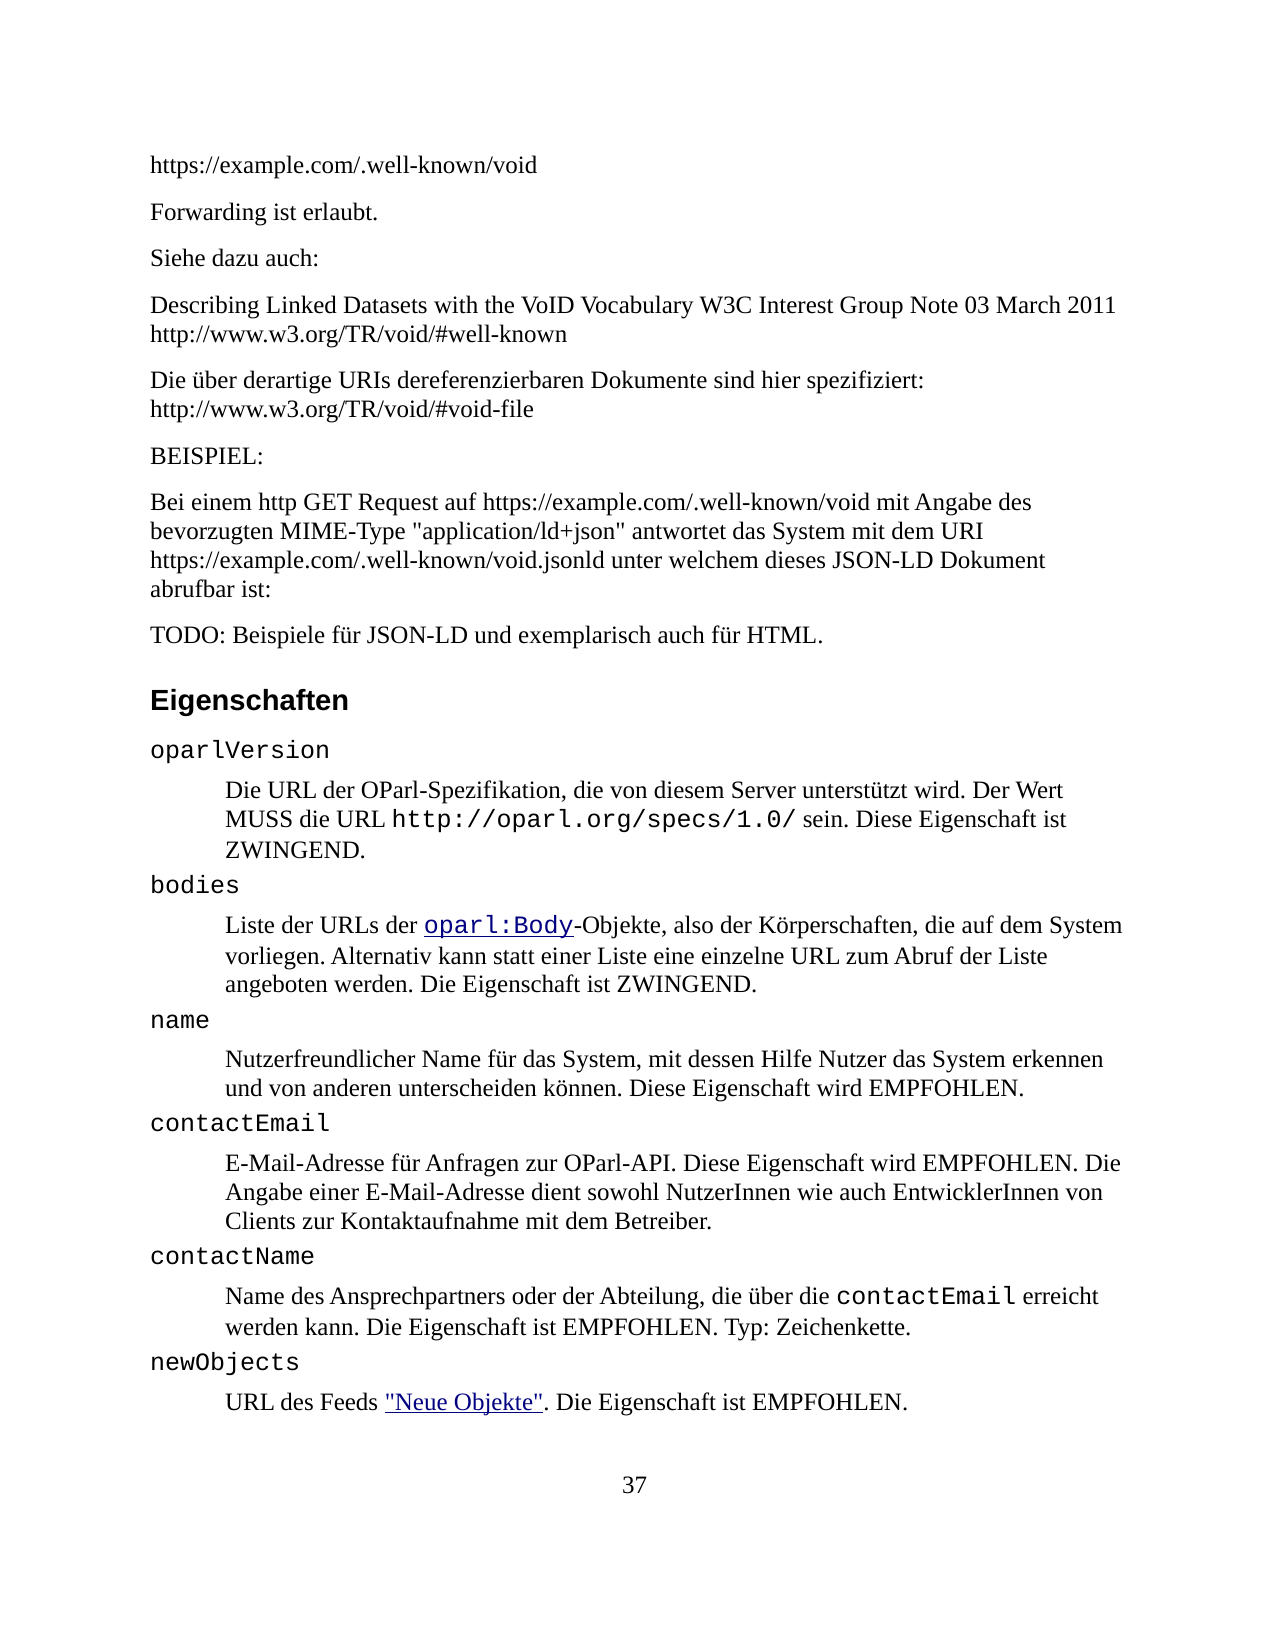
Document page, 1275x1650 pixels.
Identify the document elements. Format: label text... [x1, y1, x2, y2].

subtitle Eigenschaften [150, 683, 1125, 717]
text Describing Linked Datasets with the VoID Vocabulary W3C Interest Group Note 03 March 2011 http://www.w3.org/TR/void/#well-known [150, 290, 1125, 347]
text Name des Ansprechpartners oder der Abteilung, die über die contactEmail erreicht werden kann. Die Eigenschaft ist EMPFOHLEN. Typ: Zeichenkette. [225, 1281, 1125, 1340]
text TODO: Beispiele für JSON-LD und exemplarisch auch für HTML. [150, 620, 1125, 649]
text name [150, 1007, 1125, 1036]
text Liste der URLs der oparl:Body-Objekte, also der Körperschaften, die auf dem System vorliegen. Alternativ kann statt einer Liste eine einzelne URL zum Abruf der Liste angeboten werden. Die Eigenschaft ist ZWINGEND. [225, 910, 1125, 998]
text Die über derartige URIs dereferenzierbaren Dokumente sind hier spezifiziert: http://www.w3.org/TR/void/#void-file [150, 365, 1125, 423]
text bodies [150, 873, 1125, 901]
text Die URL der OParl-Spezifikation, die von diesem Server unterstützt wird. Der Wert MUSS die URL http://oparl.org/specs/1.0/ sein. Diese Eigenschaft ist ZWINGEND. [225, 775, 1125, 864]
text Forwarding ist erlaubt. [150, 197, 1125, 225]
text contactEmail [150, 1111, 1125, 1139]
text newObjects [150, 1349, 1125, 1378]
text BEISPIEL: [150, 441, 1125, 469]
text https://example.com/.well-known/void [150, 150, 1125, 179]
text Bei einem http GET Request auf https://example.com/.well-known/void mit Angabe des bevorzugten MIME-Type "application/ld+json" antwortet das System mit dem URI https://example.com/.well-known/void.jsonld unter welchem dieses JSON-LD Dokument abrufbar ist: [150, 487, 1125, 602]
text Nutzerfreundlicher Name für das System, mit dessen Hilfe Nutzer das System erkennen und von anderen unterscheiden können. Diese Eigenschaft wird EMPFOHLEN. [225, 1044, 1125, 1102]
text contactName [150, 1243, 1125, 1272]
text E-Mail-Adresse für Anfragen zur OParl-API. Diese Eigenschaft wird EMPFOHLEN. Die Angabe einer E-Mail-Adresse dient sowohl NutzerInnen wie auch EntwicklerInnen von Clients zur Kontaktaufnahme mit dem Betreiber. [225, 1148, 1125, 1234]
text oparlVersion [150, 738, 1125, 766]
text Siehe dazu auch: [150, 243, 1125, 272]
text URL des Feeds "Neue Objekte". Die Eigenschaft ist EMPFOHLEN. [225, 1387, 1125, 1415]
